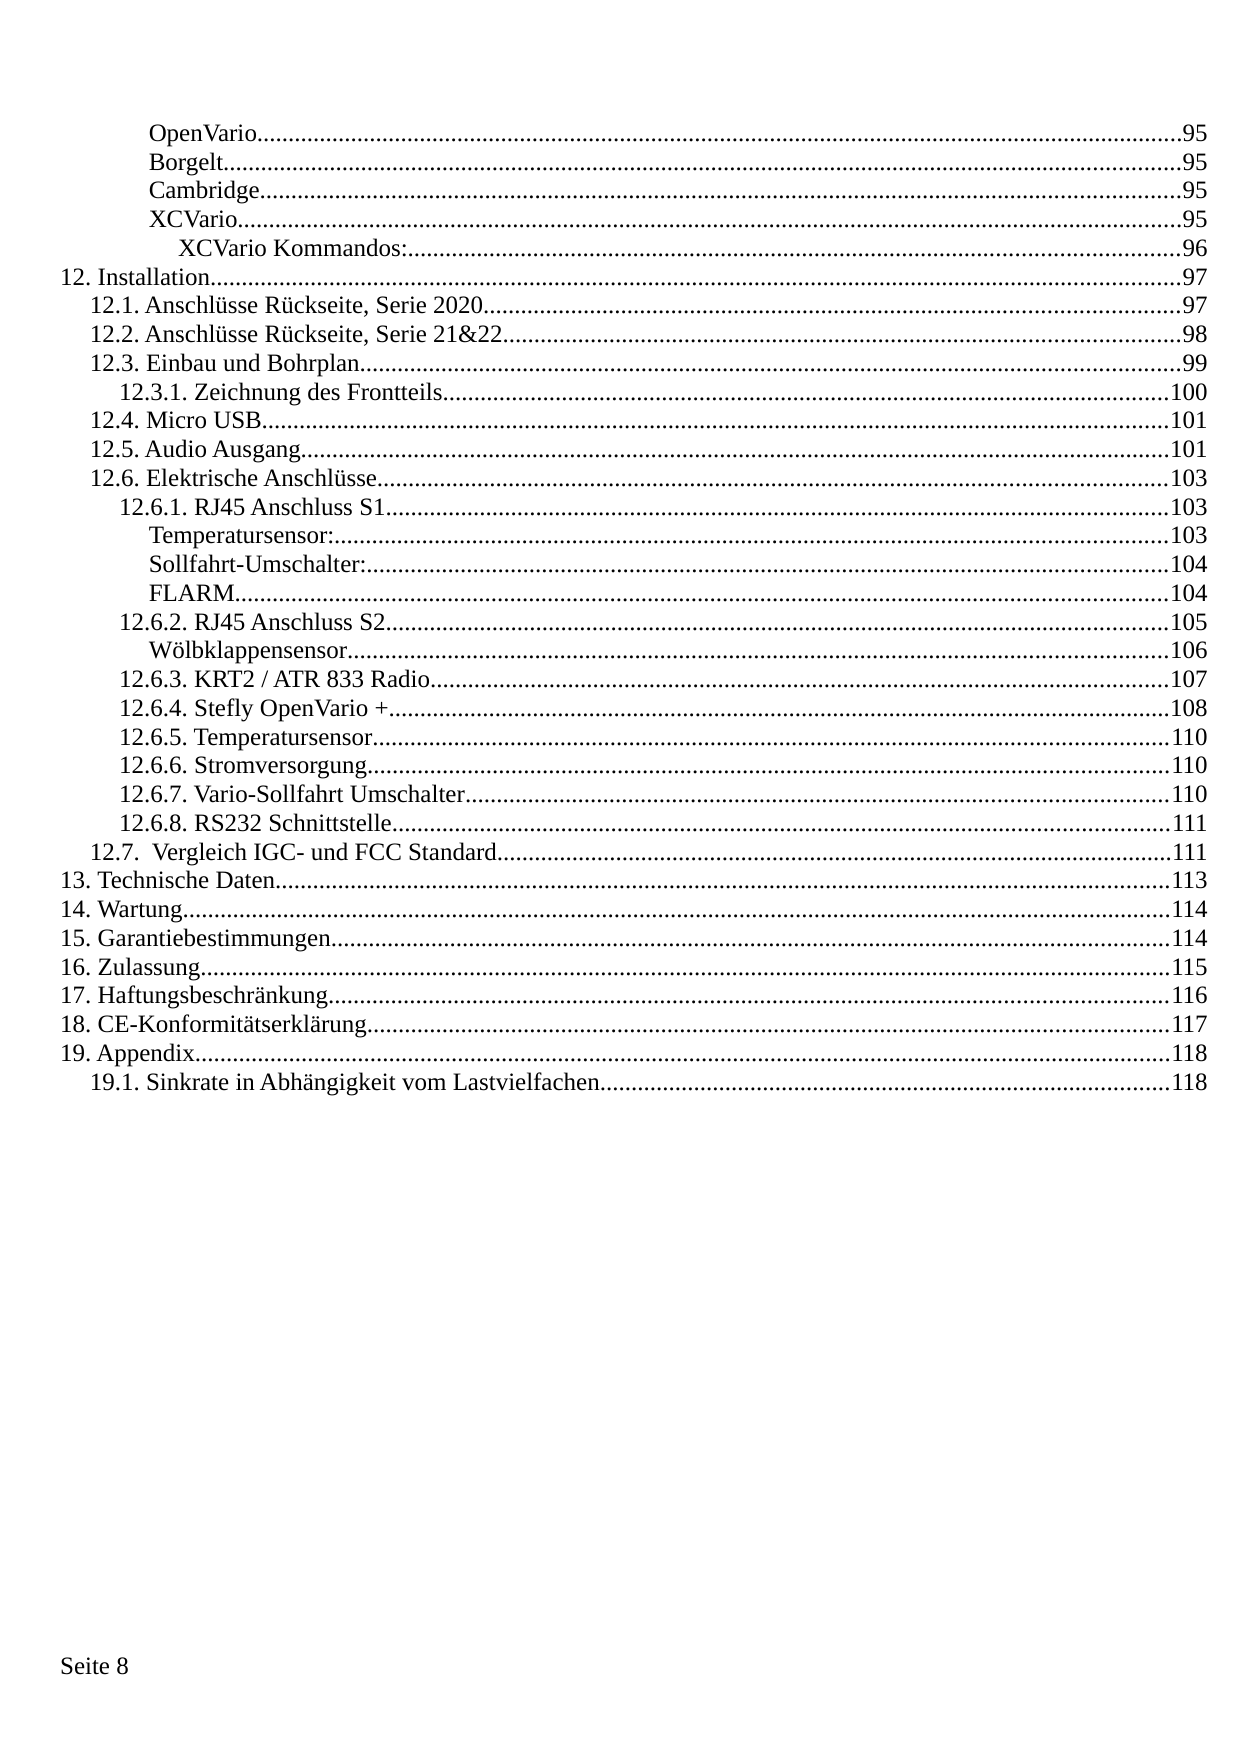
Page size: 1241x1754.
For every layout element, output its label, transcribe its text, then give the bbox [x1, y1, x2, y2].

text 12.6.3. KRT2 / ATR 833 Radio 107 [119, 664, 1207, 693]
text Sollfahrt-Umschalter: 104 [148, 549, 1207, 578]
text 18. CE-Konformitätserklärung 117 [60, 1009, 1207, 1038]
text FLARM 104 [148, 578, 1207, 607]
text 12.1. Anschlüsse Rückseite, Serie 2020 97 [89, 291, 1207, 319]
text 12.6.4. Stefly OpenVario + 108 [119, 693, 1207, 722]
text Temperatursensor: 103 [148, 521, 1207, 549]
text Borgelt 95 [148, 147, 1207, 176]
text 19.1. Sinkrate in Abhängigkeit vom Lastvielfachen 118 [89, 1067, 1207, 1096]
text XCVario Kommandos: 96 [178, 233, 1207, 262]
text Cambridge 95 [148, 176, 1207, 204]
text 12.5. Audio Ausgang 101 [89, 434, 1207, 463]
text 12.6.5. Temperatursensor 110 [119, 722, 1207, 751]
text 12.6.1. RJ45 Anschluss S1 103 [119, 492, 1207, 521]
text 12. Installation 97 [60, 262, 1207, 291]
text 12.4. Micro USB 101 [89, 406, 1207, 434]
text 12.3.1. Zeichnung des Frontteils 100 [119, 377, 1207, 406]
text 19. Appendix 118 [60, 1038, 1207, 1067]
text 12.6.2. RJ45 Anschluss S2 105 [119, 607, 1207, 636]
text Wölbklappensensor 106 [148, 636, 1207, 664]
text 12.2. Anschlüsse Rückseite, Serie 21&22 98 [89, 319, 1207, 348]
text 12.7. Vergleich IGC- und FCC Standard 111 [89, 837, 1207, 866]
text 12.6. Elektrische Anschlüsse 103 [89, 463, 1207, 492]
text 14. Wartung 114 [60, 894, 1207, 923]
text 12.3. Einbau und Bohrplan 99 [89, 348, 1207, 377]
text OpenVario 95 [148, 118, 1207, 147]
text 13. Technische Daten 113 [60, 866, 1207, 894]
text XCVario 95 [148, 204, 1207, 233]
text 12.6.6. Stromversorgung 110 [119, 751, 1207, 779]
text 12.6.7. Vario-Sollfahrt Umschalter 110 [119, 779, 1207, 808]
text 12.6.8. RS232 Schnittstelle 111 [119, 808, 1207, 837]
text 17. Haftungsbeschränkung 116 [60, 981, 1207, 1009]
text 15. Garantiebestimmungen 114 [60, 923, 1207, 952]
text 16. Zulassung 115 [60, 952, 1207, 981]
